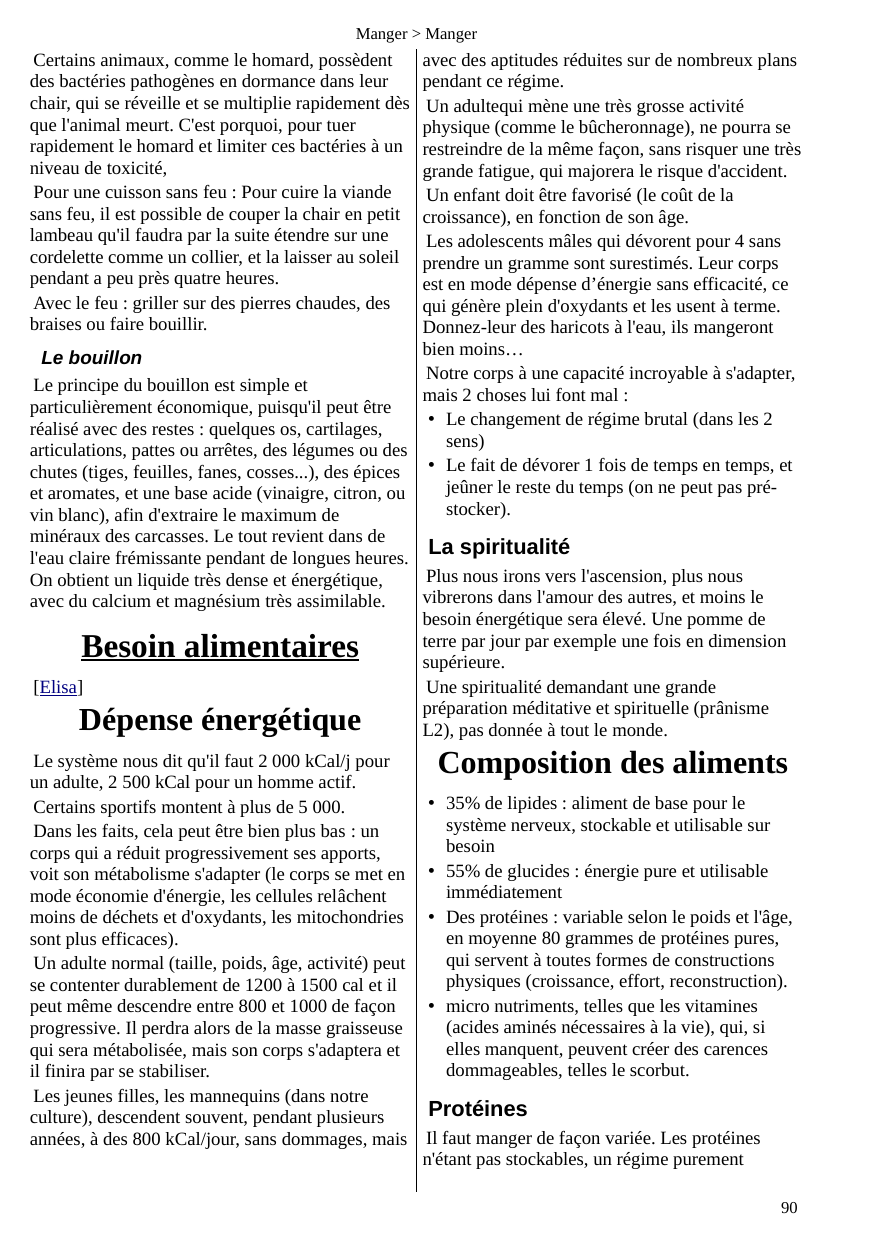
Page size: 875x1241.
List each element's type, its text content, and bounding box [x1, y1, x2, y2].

text avec des aptitudes réduites sur de nombreux plans pendant ce régime. [422, 49, 803, 92]
text Pour une cuisson sans feu : Pour cuire la viande sans feu, il est possible de couper la chair en petit lambeau qu'il faudra par la suite étendre sur une cordelette comme un collier, et la laisser au soleil pendant a peu près quatre heures. [29, 181, 411, 289]
list 55% de glucides : énergie pure et utilisable immédiatement [428, 859, 803, 903]
subtitle Dépense énergétique [29, 701, 411, 738]
text Le système nous dit qu'il faut 2 000 kCal/j pour un adulte, 2 500 kCal pour un homme actif. [29, 749, 411, 793]
list Des protéines : variable selon le poids et l'âge, en moyenne 80 grammes de protéines pures, qui servent à toutes formes de constructions physiques (croissance, effort, reconstruction). [428, 906, 803, 992]
text Un adulte normal (taille, poids, âge, activité) peut se contenter durablement de 1200 à 1500 cal et il peut même descendre entre 800 et 1000 de façon progressive. Il perdra alors de la masse graisseuse qui sera métabolisée, mais son corps s'adaptera et il finira par se stabiliser. [29, 952, 411, 1082]
subtitle Composition des aliments [422, 743, 803, 780]
text Certains sportifs montent à plus de 5 000. [29, 796, 411, 817]
list Le fait de dévorer 1 fois de temps en temps, et jeûner le reste du temps (on ne peut pas pré-stocker). [428, 454, 803, 519]
subtitle Protéines [428, 1096, 803, 1121]
text Dans les faits, cela peut être bien plus bas : un corps qui a réduit progressivement ses apports, voit son métabolisme s'adapter (le corps se met en mode économie d'énergie, les cellules relâchent moins de déchets et d'oxydants, les mitochondries sont plus efficaces). [29, 820, 411, 949]
subtitle Le bouillon [41, 347, 411, 368]
subtitle La spiritualité [428, 534, 803, 559]
list Le changement de régime brutal (dans les 2 sens) [428, 408, 803, 451]
text Notre corps à une capacité incroyable à s'adapter, mais 2 choses lui font mal : [422, 362, 803, 405]
text [Elisa] [29, 676, 411, 698]
text Les jeunes filles, les mannequins (dans notre culture), descendent souvent, pendant plusieurs années, à des 800 kCal/jour, sans dommages, mais [29, 1084, 411, 1149]
subtitle Besoin alimentaires [29, 626, 411, 664]
text Une spiritualité demandant une grande préparation méditative et spirituelle (prânisme L2), pas donnée à tout le monde. [422, 676, 803, 740]
text Il faut manger de façon variée. Les protéines n'étant pas stockables, un régime purement [422, 1127, 803, 1170]
text Les adolescents mâles qui dévorent pour 4 sans prendre un gramme sont surestimés. Leur corps est en mode dépense d’énergie sans efficacité, ce qui génère plein d'oxydants et les usent à terme. Donnez-leur des haricots à l'eau, ils mangeront bien moins… [422, 230, 803, 359]
text Le principe du bouillon est simple et particulièrement économique, puisqu'il peut être réalisé avec des restes : quelques os, cartilages, articulations, pattes ou arrêtes, des légumes ou des chutes (tiges, feuilles, fanes, cosses...), des épices et aromates, et une base acide (vinaigre, citron, ou vin blanc), afin d'extraire le maximum de minéraux des carcasses. Le tout revient dans de l'eau claire frémissante pendant de longues heures. On obtient un liquide très dense et énergétique, avec du calcium et magnésium très assimilable. [29, 374, 411, 612]
text Avec le feu : griller sur des pierres chaudes, des braises ou faire bouillir. [29, 292, 411, 335]
text Plus nous irons vers l'ascension, plus nous vibrerons dans l'amour des autres, et moins le besoin énergétique sera élevé. Une pomme de terre par jour par exemple une fois en dimension supérieure. [422, 565, 803, 673]
text Certains animaux, comme le homard, possèdent des bactéries pathogènes en dormance dans leur chair, qui se réveille et se multiplie rapidement dès que l'animal meurt. C'est porquoi, pour tuer rapidement le homard et limiter ces bactéries à un niveau de toxicité, [29, 49, 411, 178]
list 35% de lipides : aliment de base pour le système nerveux, stockable et utilisable sur besoin [428, 792, 803, 857]
list micro nutriments, telles que les vitamines (acides aminés nécessaires à la vie), qui, si elles manquent, peuvent créer des carences dommageables, telles le scorbut. [428, 995, 803, 1081]
text Un enfant doit être favorisé (le coût de la croissance), en fonction de son âge. [422, 184, 803, 227]
text Un adultequi mène une très grosse activité physique (comme le bûcheronnage), ne pourra se restreindre de la même façon, sans risquer une très grande fatigue, qui majorera le risque d'accident. [422, 95, 803, 181]
